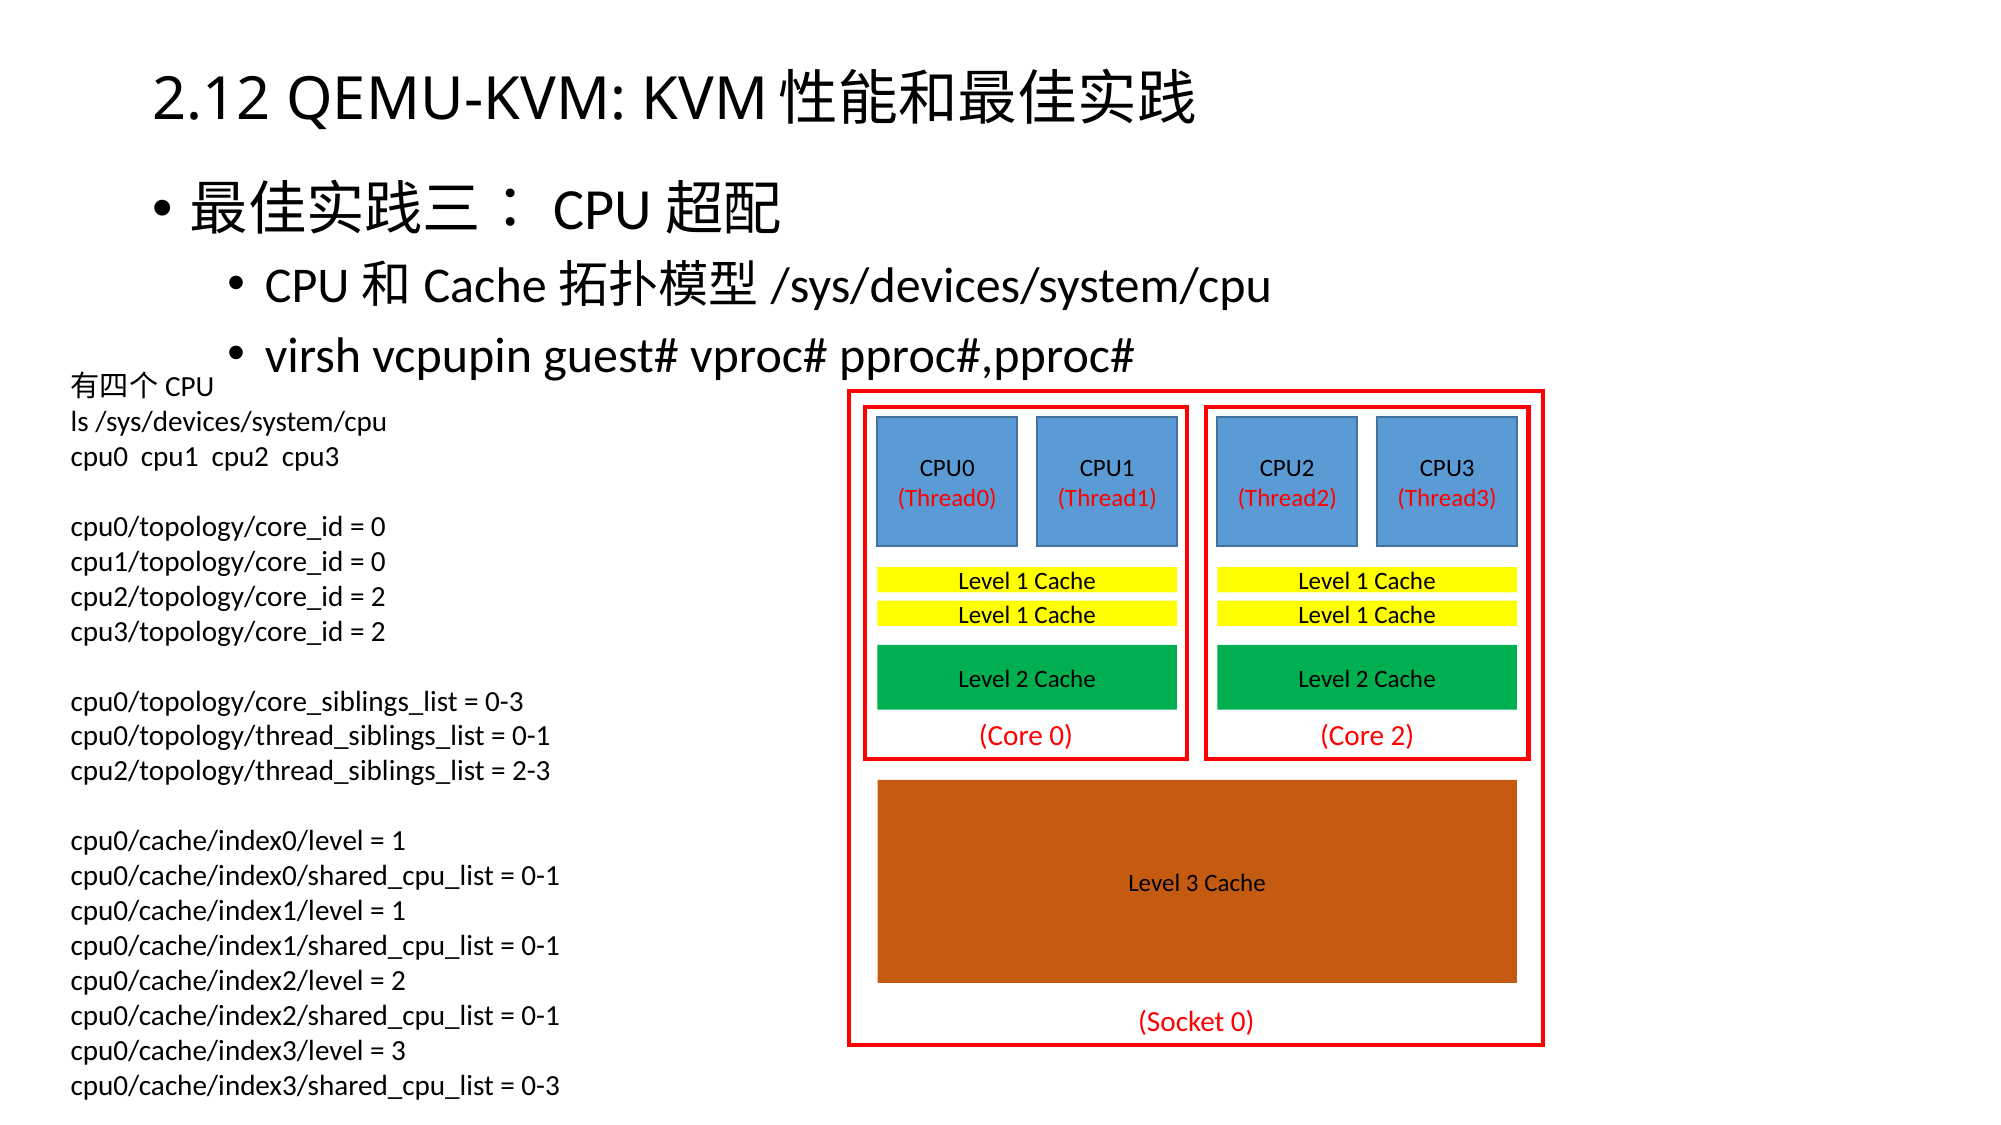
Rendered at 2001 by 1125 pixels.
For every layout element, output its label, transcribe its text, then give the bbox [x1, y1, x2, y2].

text_box 有四个CPU ls /sys/devices/system/cpu cpu0 cpu1 cpu2 cpu3 cpu0/topology/core_id = 0 cpu1/topology/core_id = 0 cpu2/topology/core_id = 2 cpu3/topology/core_id = 2 cpu0/topology/core_siblings_list = 0-3 cpu0/topology/thread_siblings_list = 0-1 cpu2/topology/thread_siblings_list = 2-3 cpu0/cache/index0/level = 1 cpu0/cache/index0/shared_cpu_list = 0-1 cpu0/cache/index1/level = 1 cpu0/cache/index1/shared_cpu_list = 0-1 cpu0/cache/index2/level = 2 cpu0/cache/index2/shared_cpu_list = 0-1 cpu0/cache/index3/level = 3 cpu0/cache/index3/shared_cpu_list = 0-3 [55, 359, 667, 1109]
title 2.12 QEMU-KVM: KVM性能和最佳实践 [137, 59, 1863, 140]
list 最佳实践三：CPU超配 CPU和Cache拓扑模型/sys/devices/system/cpu virsh vcpupin guest# vproc# pproc#,pproc# [137, 171, 1863, 1014]
text_box (Socket 0) [849, 391, 1544, 1045]
